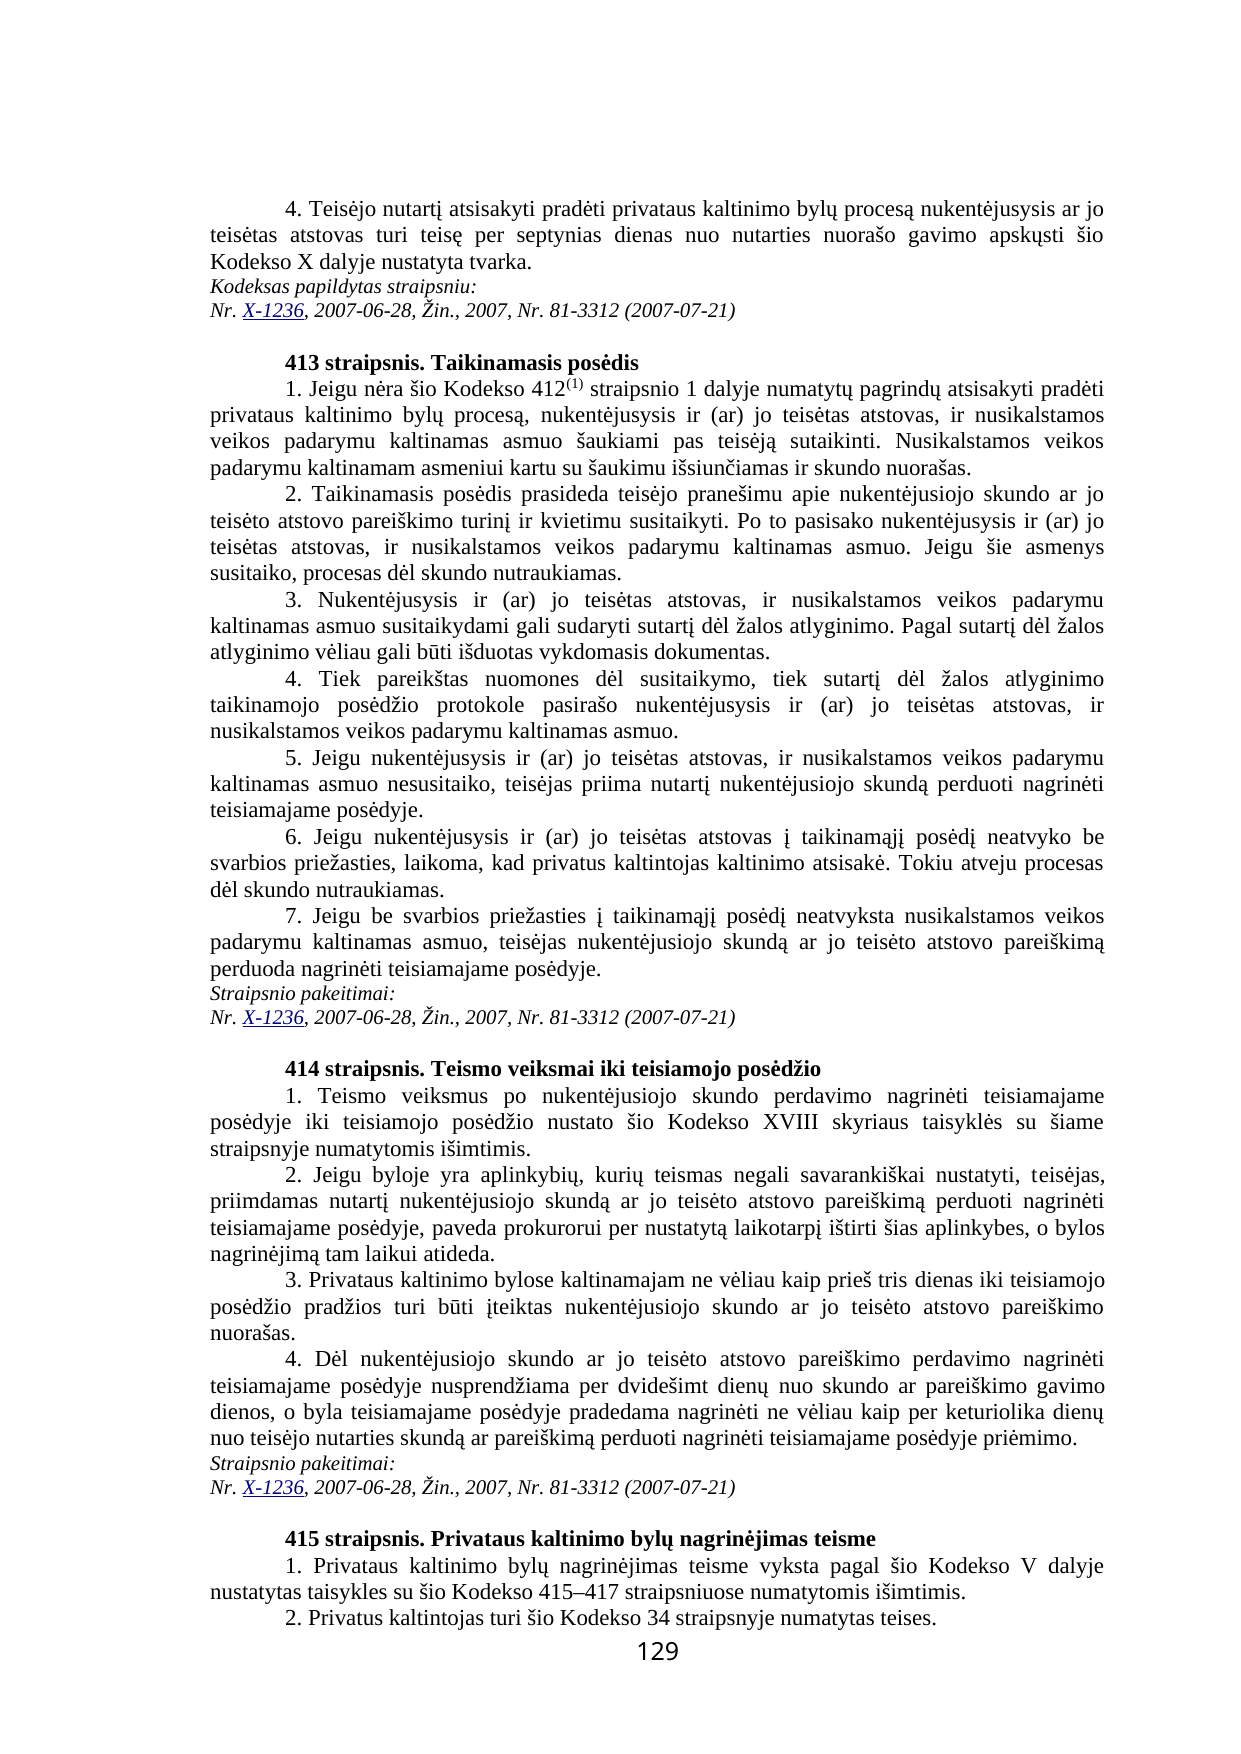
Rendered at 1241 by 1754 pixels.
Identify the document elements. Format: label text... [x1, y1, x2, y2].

text 1. Privataus kaltinimo bylų nagrinėjimas teisme vyksta pagal šio Kodekso V dalyje nustatytas taisykles su šio Kodekso 415–417 straipsniuose numatytomis išimtimis. [210, 1552, 1106, 1604]
text 3. Nukentėjusysis ir (ar) jo teisėtas atstovas, ir nusikalstamos veikos padarymu kaltinamas asmuo susitaikydami gali sudaryti sutartį dėl žalos atlyginimo. Pagal sutartį dėl žalos atlyginimo vėliau gali būti išduotas vykdomasis dokumentas. [210, 586, 1106, 665]
text 4. Tiek pareikštas nuomones dėl susitaikymo, tiek sutartį dėl žalos atlyginimo taikinamojo posėdžio protokole pasirašo nukentėjusysis ir (ar) jo teisėtas atstovas, ir nusikalstamos veikos padarymu kaltinamas asmuo. [210, 665, 1106, 744]
text 4. Dėl nukentėjusiojo skundo ar jo teisėto atstovo pareiškimo perdavimo nagrinėti teisiamajame posėdyje nusprendžiama per dvidešimt dienų nuo skundo ar pareiškimo gavimo dienos, o byla teisiamajame posėdyje pradedama nagrinėti ne vėliau kaip per keturiolika dienų nuo teisėjo nutarties skundą ar pareiškimą perduoti nagrinėti teisiamajame posėdyje priėmimo. [210, 1345, 1106, 1451]
text 4. Teisėjo nutartį atsisakyti pradėti privataus kaltinimo bylų procesą nukentėjusysis ar jo teisėtas atstovas turi teisę per septynias dienas nuo nutarties nuorašo gavimo apskųsti šio Kodekso X dalyje nustatyta tvarka. [210, 195, 1106, 274]
text 2. Jeigu byloje yra aplinkybių, kurių teismas negali savarankiškai nustatyti, teisėjas, priimdamas nutartį nukentėjusiojo skundą ar jo teisėto atstovo pareiškimą perduoti nagrinėti teisiamajame posėdyje, paveda prokurorui per nustatytą laikotarpį ištirti šias aplinkybes, o bylos nagrinėjimą tam laikui atideda. [210, 1161, 1106, 1266]
text 2. Taikinamasis posėdis prasideda teisėjo pranešimu apie nukentėjusiojo skundo ar jo teisėto atstovo pareiškimo turinį ir kvietimu susitaikyti. Po to pasisako nukentėjusysis ir (ar) jo teisėtas atstovas, ir nusikalstamos veikos padarymu kaltinamas asmuo. Jeigu šie asmenys susitaiko, procesas dėl skundo nutraukiamas. [210, 480, 1106, 586]
text Nr. X-1236, 2007-06-28, Žin., 2007, Nr. 81-3312 (2007-07-21) [210, 1005, 1106, 1029]
text 6. Jeigu nukentėjusysis ir (ar) jo teisėtas atstovas į taikinamąjį posėdį neatvyko be svarbios priežasties, laikoma, kad privatus kaltintojas kaltinimo atsisakė. Tokiu atveju procesas dėl skundo nutraukiamas. [210, 823, 1106, 902]
text Kodeksas papildytas straipsniu: [210, 274, 1106, 298]
text Straipsnio pakeitimai: [210, 1451, 1106, 1475]
text 3. Privataus kaltinimo bylose kaltinamajam ne vėliau kaip prieš tris dienas iki teisiamojo posėdžio pradžios turi būti įteiktas nukentėjusiojo skundo ar jo teisėto atstovo pareiškimo nuorašas. [210, 1266, 1106, 1345]
text 414 straipsnis. Teismo veiksmai iki teisiamojo posėdžio [210, 1056, 1106, 1082]
text 415 straipsnis. Privataus kaltinimo bylų nagrinėjimas teisme [210, 1525, 1106, 1552]
text 413 straipsnis. Taikinamasis posėdis [210, 348, 1106, 375]
text 2. Privatus kaltintojas turi šio Kodekso 34 straipsnyje numatytas teises. [210, 1604, 1106, 1631]
text 1. Jeigu nėra šio Kodekso 412(1) straipsnio 1 dalyje numatytų pagrindų atsisakyti pradėti privataus kaltinimo bylų procesą, nukentėjusysis ir (ar) jo teisėtas atstovas, ir nusikalstamos veikos padarymu kaltinamas asmuo šaukiami pas teisėją sutaikinti. Nusikalstamos veikos padarymu kaltinamam asmeniui kartu su šaukimu išsiunčiamas ir skundo nuorašas. [210, 375, 1106, 480]
text Nr. X-1236, 2007-06-28, Žin., 2007, Nr. 81-3312 (2007-07-21) [210, 298, 1106, 322]
text 5. Jeigu nukentėjusysis ir (ar) jo teisėtas atstovas, ir nusikalstamos veikos padarymu kaltinamas asmuo nesusitaiko, teisėjas priima nutartį nukentėjusiojo skundą perduoti nagrinėti teisiamajame posėdyje. [210, 744, 1106, 823]
text 1. Teismo veiksmus po nukentėjusiojo skundo perdavimo nagrinėti teisiamajame posėdyje iki teisiamojo posėdžio nustato šio Kodekso XVIII skyriaus taisyklės su šiame straipsnyje numatytomis išimtimis. [210, 1082, 1106, 1161]
text Straipsnio pakeitimai: [210, 981, 1106, 1005]
text 7. Jeigu be svarbios priežasties į taikinamąjį posėdį neatvyksta nusikalstamos veikos padarymu kaltinamas asmuo, teisėjas nukentėjusiojo skundą ar jo teisėto atstovo pareiškimą perduoda nagrinėti teisiamajame posėdyje. [210, 902, 1106, 981]
text Nr. X-1236, 2007-06-28, Žin., 2007, Nr. 81-3312 (2007-07-21) [210, 1475, 1106, 1499]
